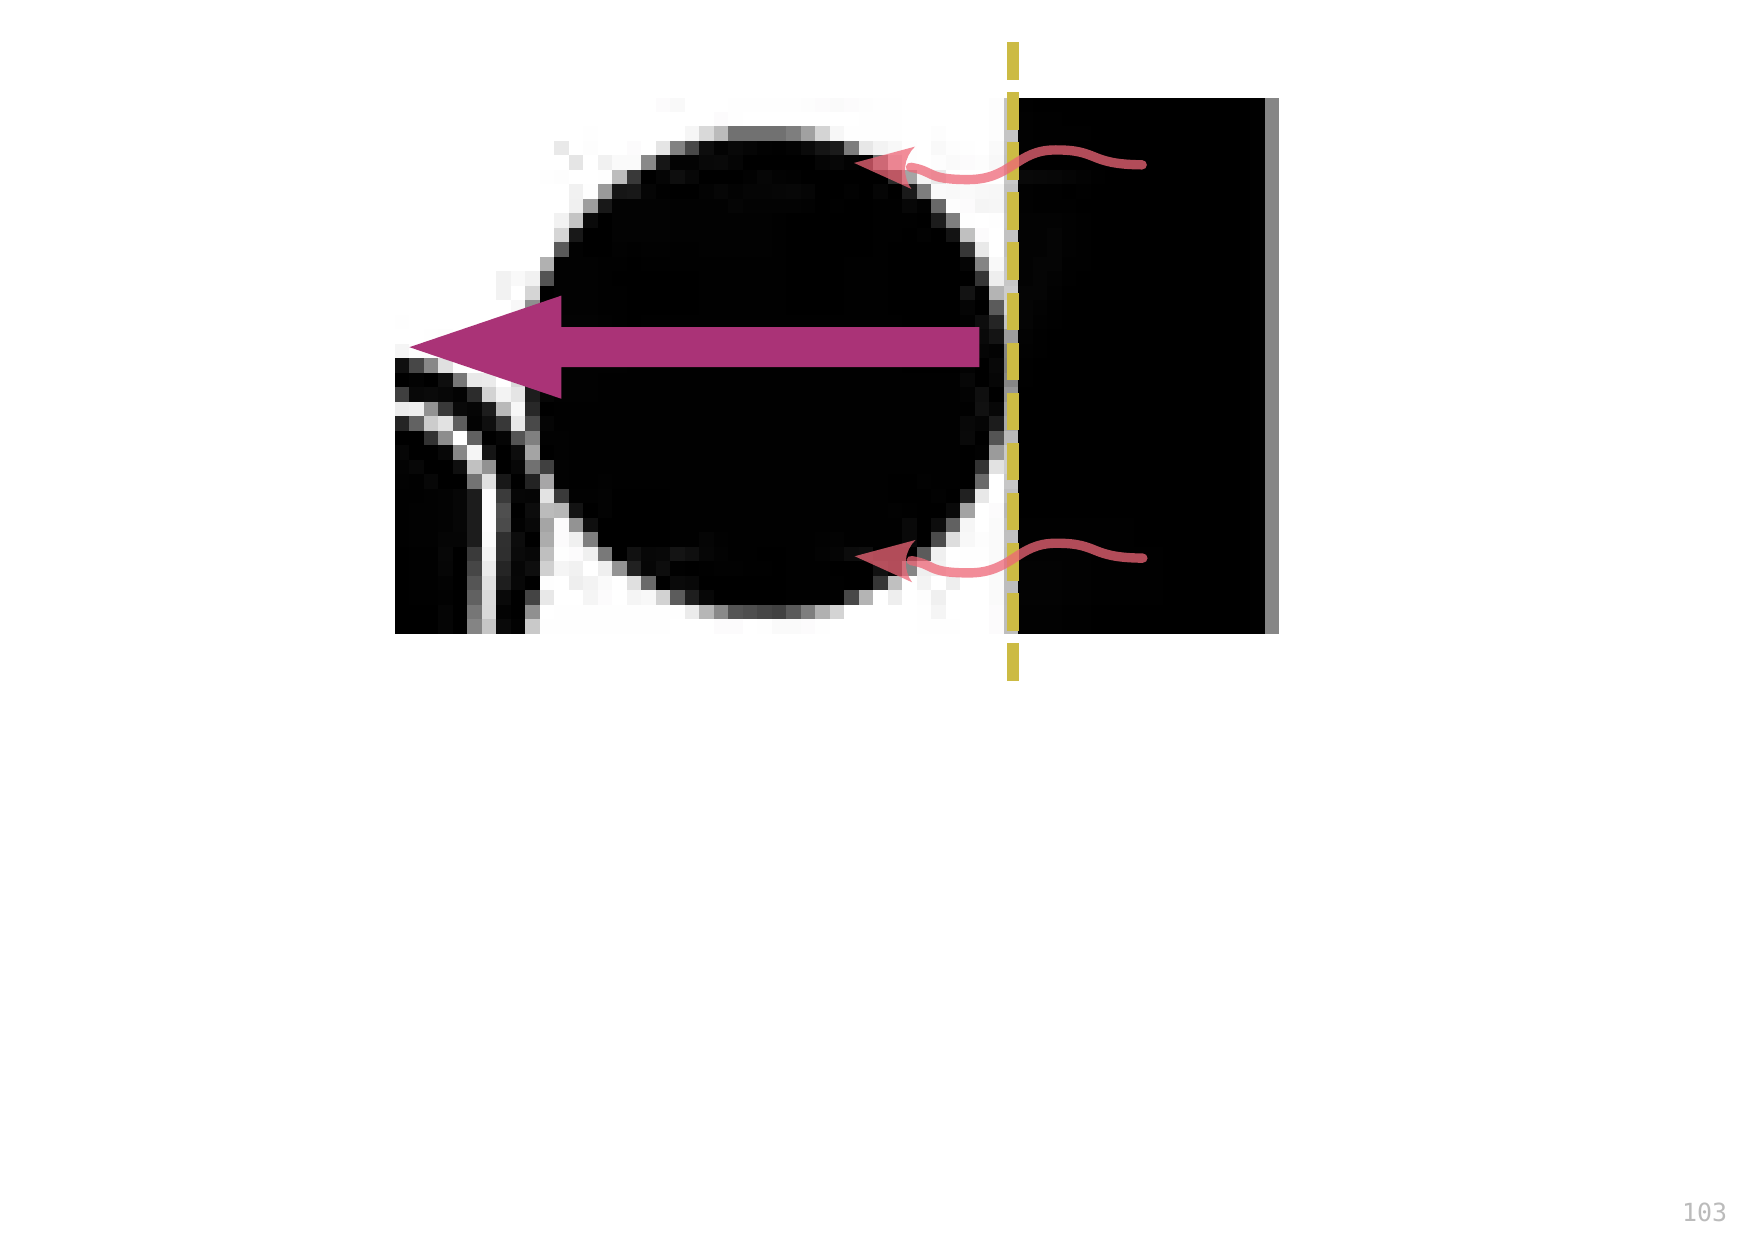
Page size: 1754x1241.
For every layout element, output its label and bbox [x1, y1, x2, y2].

picture [395, 98, 1294, 634]
text_box [409, 295, 980, 399]
